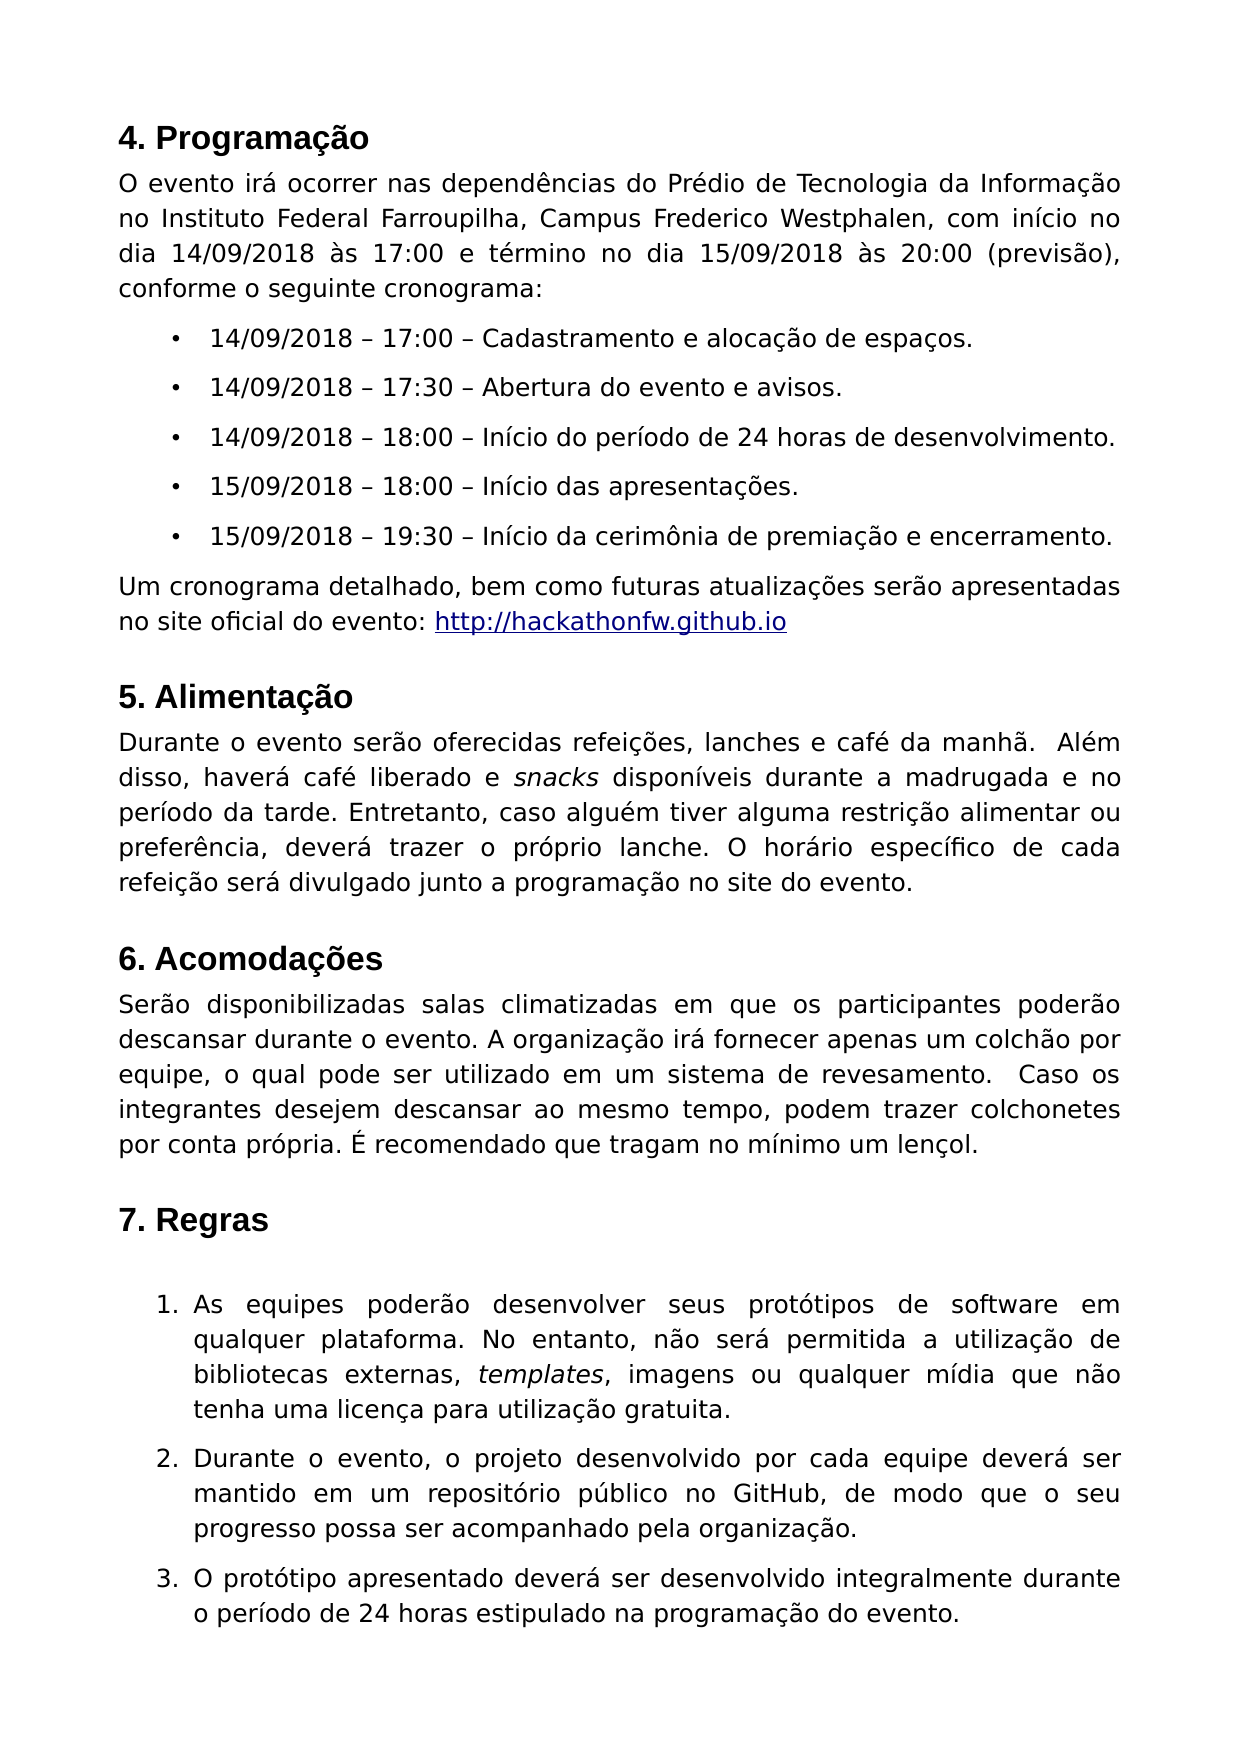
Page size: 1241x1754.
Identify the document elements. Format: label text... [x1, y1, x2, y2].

text Durante o evento serão oferecidas refeições, lanches e café da manhã. Além disso, haverá café liberado e snacks disponíveis durante a madrugada e no período da tarde. Entretanto, caso alguém tiver alguma restrição alimentar ou preferência, deverá trazer o próprio lanche. O horário específico de cada refeição será divulgado junto a programação no site do evento. [118, 728, 1122, 897]
list 14/09/2018 – 18:00 – Início do período de 24 horas de desenvolvimento. [172, 423, 1122, 452]
list Durante o evento, o projeto desenvolvido por cada equipe deverá ser mantido em um repositório público no GitHub, de modo que o seu progresso possa ser acompanhado pela organização. [156, 1445, 1122, 1544]
subtitle 5. Alimentação [118, 677, 1122, 716]
list 14/09/2018 – 17:30 – Abertura do evento e avisos. [172, 373, 1122, 403]
list O protótipo apresentado deverá ser desenvolvido integralmente durante o período de 24 horas estipulado na programação do evento. [156, 1564, 1122, 1628]
list 14/09/2018 – 17:00 – Cadastramento e alocação de espaços. [172, 324, 1122, 353]
list 15/09/2018 – 18:00 – Início das apresentações. [172, 473, 1122, 502]
text Um cronograma detalhado, bem como futuras atualizações serão apresentadas no site oficial do evento: http://hackathonfw.github.io [118, 572, 1122, 636]
list 15/09/2018 – 19:30 – Início da cerimônia de premiação e encerramento. [172, 522, 1122, 551]
text Serão disponibilizadas salas climatizadas em que os participantes poderão descansar durante o evento. A organização irá fornecer apenas um colchão por equipe, o qual pode ser utilizado em um sistema de revesamento. Caso os integrantes desejem descansar ao mesmo tempo, podem trazer colchonetes por conta própria. É recomendado que tragam no mínimo um lençol. [118, 990, 1122, 1159]
subtitle 4. Programação [118, 118, 1122, 157]
subtitle 6. Acomodações [118, 939, 1122, 977]
list As equipes poderão desenvolver seus protótipos de software em qualquer plataforma. No entanto, não será permitida a utilização de bibliotecas externas, templates, imagens ou qualquer mídia que não tenha uma licença para utilização gratuita. [156, 1290, 1122, 1424]
subtitle 7. Regras [118, 1200, 1122, 1278]
text O evento irá ocorrer nas dependências do Prédio de Tecnologia da Informação no Instituto Federal Farroupilha, Campus Frederico Westphalen, com início no dia 14/09/2018 às 17:00 e término no dia 15/09/2018 às 20:00 (previsão), conforme o seguinte cronograma: [118, 169, 1122, 303]
